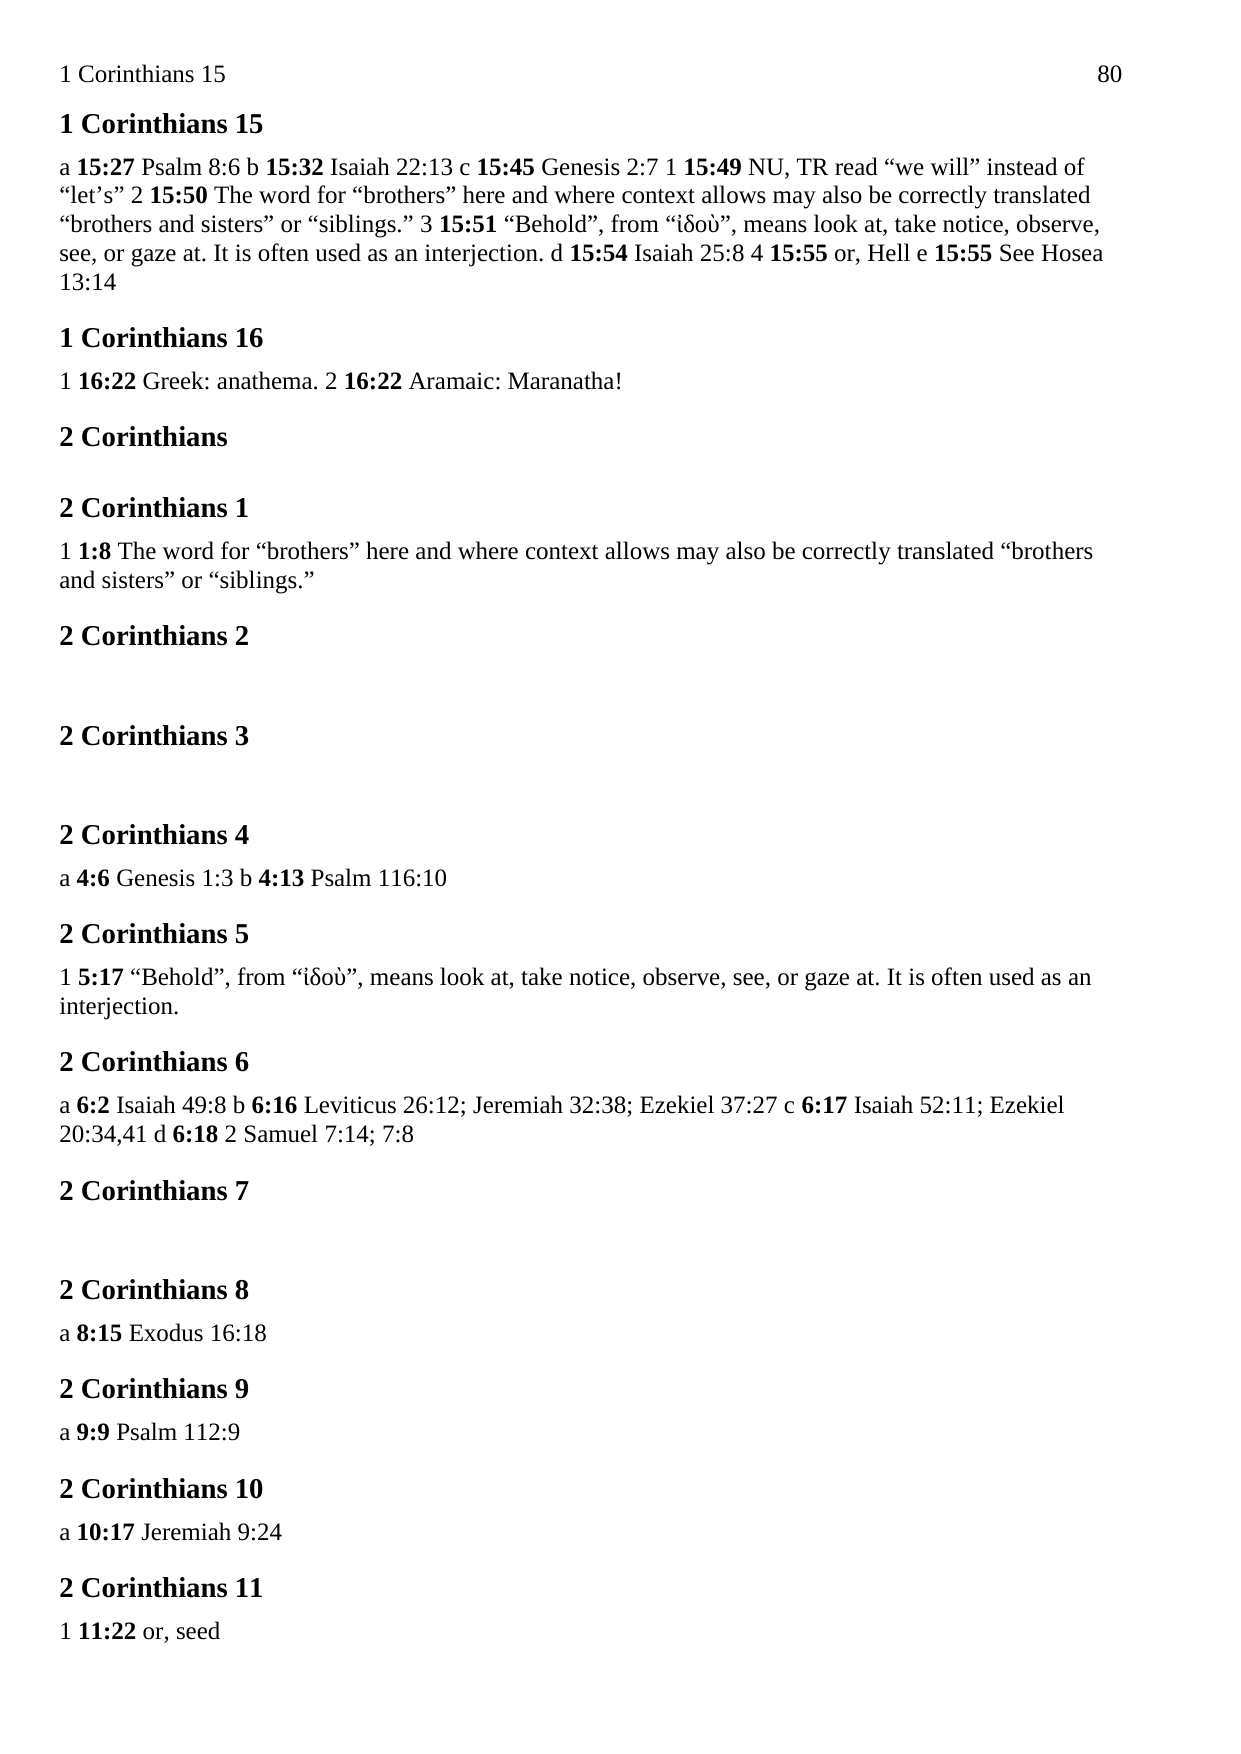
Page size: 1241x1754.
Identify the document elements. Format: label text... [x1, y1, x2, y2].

subtitle 2 Corinthians 9 [59, 1372, 1122, 1405]
subtitle 2 Corinthians 8 [59, 1272, 1122, 1306]
subtitle 2 Corinthians 1 [59, 491, 1122, 524]
subtitle 2 Corinthians 6 [59, 1045, 1122, 1078]
subtitle 2 Corinthians 3 [59, 718, 1122, 751]
text 1 16:22 Greek: anathema. 2 16:22 Aramaic: Maranatha! [59, 366, 1122, 395]
text 1 5:17 “Behold”, from “ἰδοὺ”, means look at, take notice, observe, see, or gaze at. It is often used as an interjection. [59, 962, 1122, 1020]
subtitle 2 Corinthians 5 [59, 917, 1122, 950]
subtitle 2 Corinthians [59, 420, 1122, 453]
subtitle 2 Corinthians 2 [59, 619, 1122, 652]
text a 15:27 Psalm 8:6 b 15:32 Isaiah 22:13 c 15:45 Genesis 2:7 1 15:49 NU, TR read “we will” instead of “let’s” 2 15:50 The word for “brothers” here and where context allows may also be correctly translated “brothers and sisters” or “siblings.” 3 15:51 “Behold”, from “ἰδοὺ”, means look at, take notice, observe, see, or gaze at. It is often used as an interjection. d 15:54 Isaiah 25:8 4 15:55 or, Hell e 15:55 See Hosea 13:14 [59, 152, 1122, 296]
subtitle 1 Corinthians 15 [59, 106, 1122, 139]
subtitle 2 Corinthians 10 [59, 1471, 1122, 1504]
subtitle 1 Corinthians 16 [59, 321, 1122, 354]
text a 6:2 Isaiah 49:8 b 6:16 Leviticus 26:12; Jeremiah 32:38; Ezekiel 37:27 c 6:17 Isaiah 52:11; Ezekiel 20:34,41 d 6:18 2 Samuel 7:14; 7:8 [59, 1091, 1122, 1148]
text 1 1:8 The word for “brothers” here and where context allows may also be correctly translated “brothers and sisters” or “siblings.” [59, 536, 1122, 594]
text 1 11:22 or, seed [59, 1616, 1122, 1645]
subtitle 2 Corinthians 4 [59, 817, 1122, 851]
text a 10:17 Jeremiah 9:24 [59, 1517, 1122, 1546]
text a 4:6 Genesis 1:3 b 4:13 Psalm 116:10 [59, 863, 1122, 892]
text a 9:9 Psalm 112:9 [59, 1417, 1122, 1446]
text a 8:15 Exodus 16:18 [59, 1318, 1122, 1347]
subtitle 2 Corinthians 7 [59, 1173, 1122, 1206]
subtitle 2 Corinthians 11 [59, 1571, 1122, 1604]
